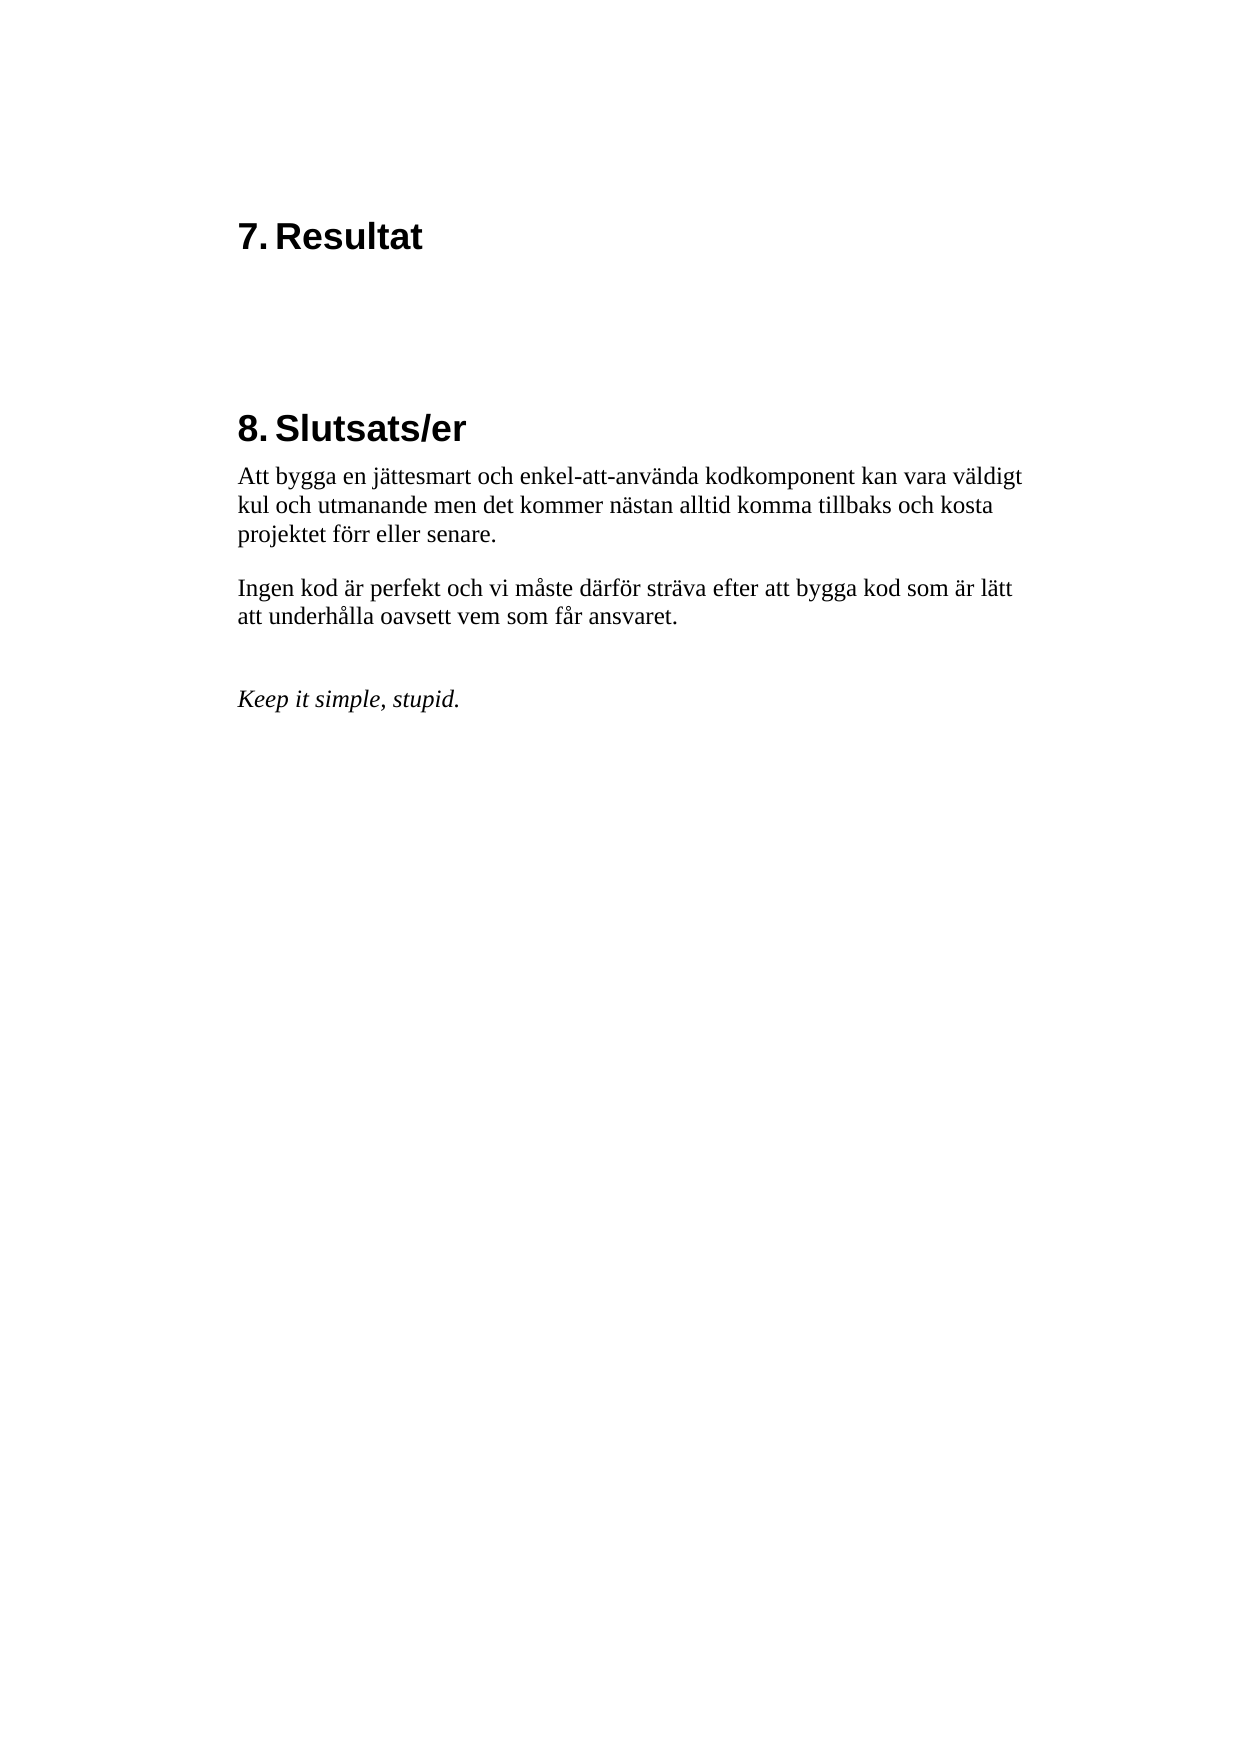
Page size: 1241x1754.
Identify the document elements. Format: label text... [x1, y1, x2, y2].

subtitle Resultat [237, 214, 1031, 257]
text Keep it simple, stupid. [237, 655, 1031, 741]
text Ingen kod är perfekt och vi måste därför sträva efter att bygga kod som är lätt att underhålla oavsett vem som får ansvaret. [237, 573, 1031, 630]
subtitle Slutsats/er [237, 406, 1031, 449]
text Att bygga en jättesmart och enkel-att-använda kodkomponent kan vara väldigt kul och utmanande men det kommer nästan alltid komma tillbaks och kosta projektet förr eller senare. [237, 461, 1031, 548]
